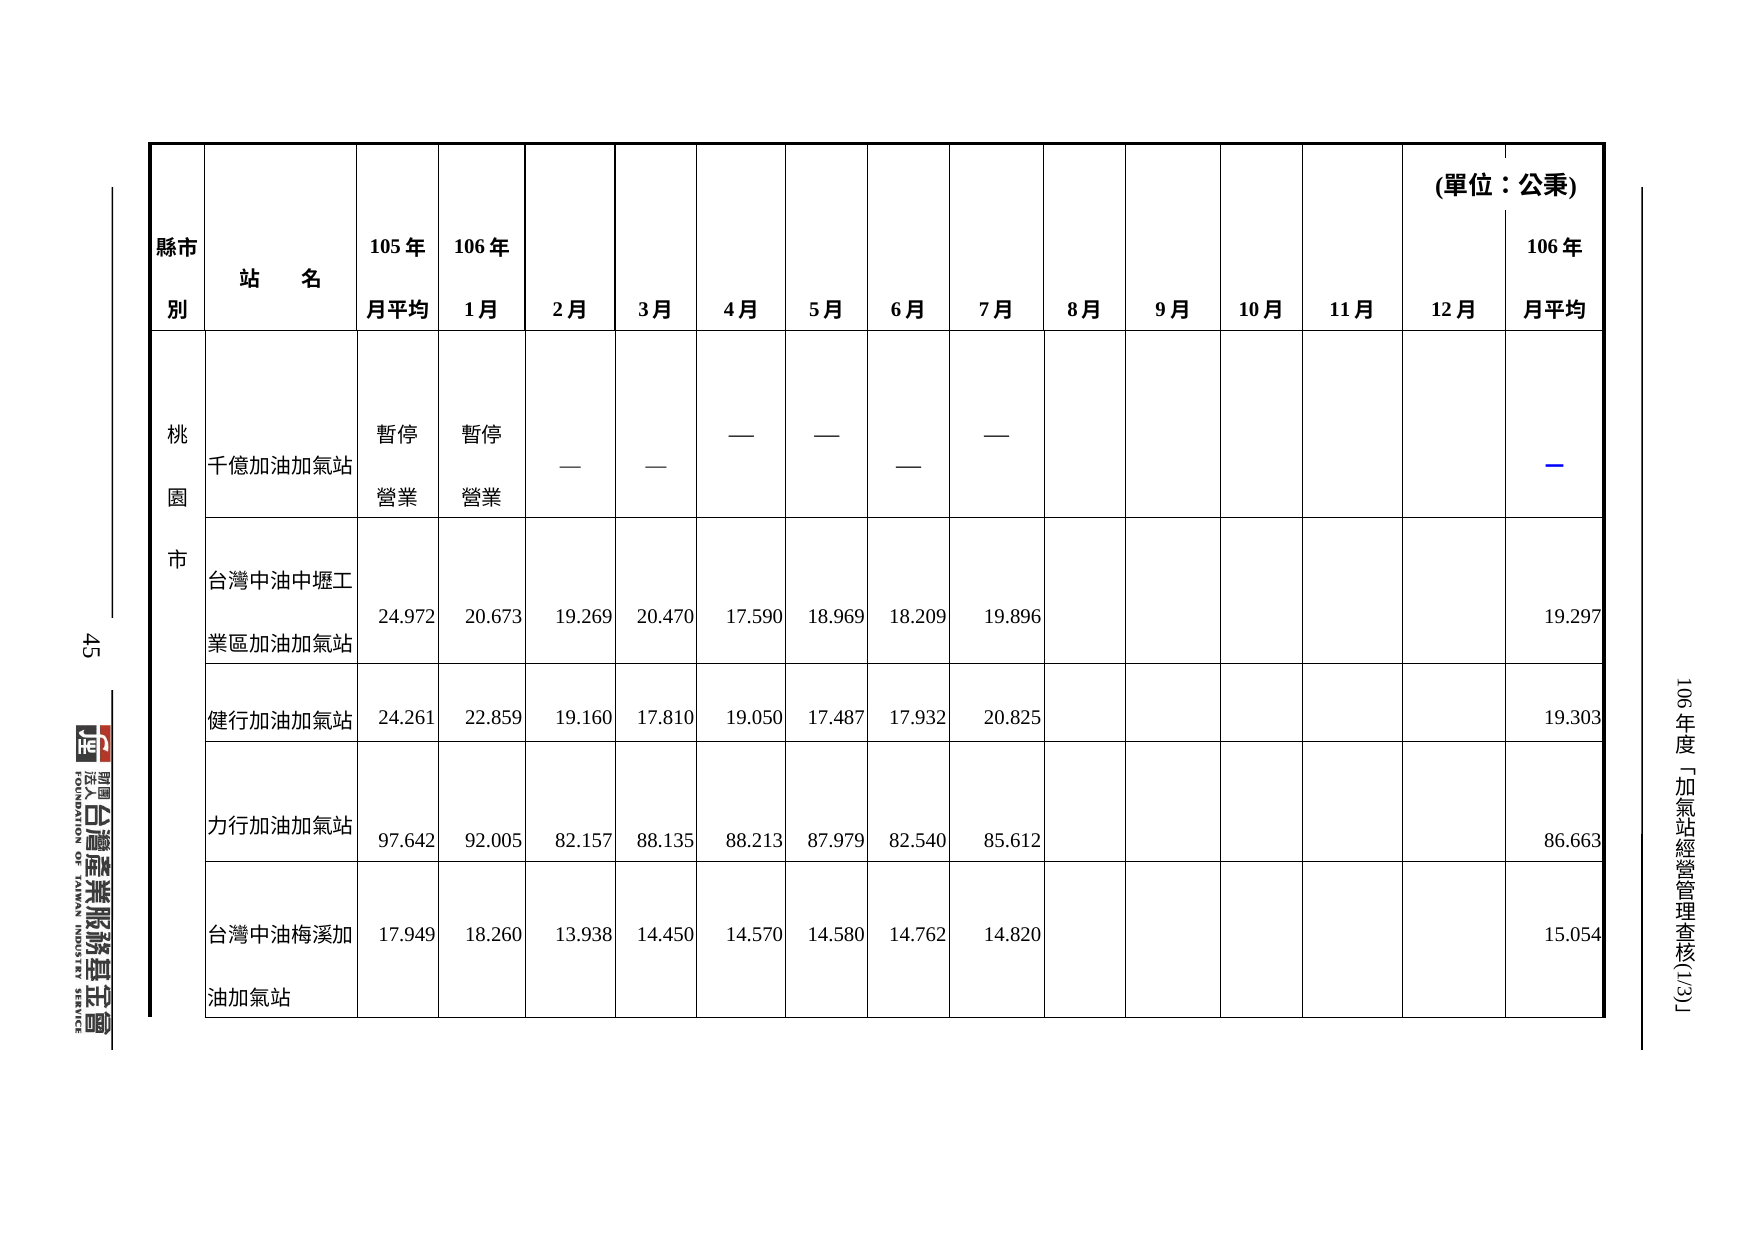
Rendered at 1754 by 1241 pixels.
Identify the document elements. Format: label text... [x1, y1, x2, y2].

table_cell 14.820 [950, 862, 1044, 1017]
table_cell 19.303 [1506, 664, 1602, 741]
table_cell 18.969 [786, 518, 867, 663]
table_cell 13.938 [526, 862, 615, 1017]
table_header 12月 [1403, 145, 1505, 329]
table_cell [1403, 518, 1505, 663]
table_header 10月 [1221, 145, 1302, 329]
table_cell [1221, 664, 1302, 741]
table_cell — [526, 331, 615, 517]
table_cell 14.450 [616, 862, 696, 1017]
table_header 6月 [868, 145, 949, 329]
table_cell － [1506, 331, 1602, 517]
table_cell 88.135 [616, 742, 696, 861]
table_cell 18.209 [868, 518, 949, 663]
table_cell [1045, 331, 1125, 517]
table_cell 18.260 [439, 862, 525, 1017]
table_cell 14.580 [786, 862, 867, 1017]
table_header 4月 [697, 145, 785, 329]
table_cell 92.005 [439, 742, 525, 861]
table_cell [1126, 518, 1220, 663]
table_cell [1221, 518, 1302, 663]
table_header 5月 [786, 145, 867, 329]
table_cell 15.054 [1506, 862, 1602, 1017]
table_cell 85.612 [950, 742, 1044, 861]
table_cell [1221, 742, 1302, 861]
table_cell 17.810 [616, 664, 696, 741]
table_cell 24.261 [358, 664, 438, 741]
table_header 106年 月平均 [1506, 145, 1602, 329]
table_cell 17.932 [868, 664, 949, 741]
table_cell 20.470 [616, 518, 696, 663]
table_cell 千億加油加氣站 [206, 331, 357, 517]
table_cell [1045, 862, 1125, 1017]
table_cell 82.157 [526, 742, 615, 861]
table_cell [1303, 742, 1402, 861]
table_cell [1403, 862, 1505, 1017]
table_cell [1221, 331, 1302, 517]
table_cell [1303, 664, 1402, 741]
table_cell 19.050 [697, 664, 785, 741]
table_cell — [697, 331, 785, 517]
table_cell [1126, 331, 1220, 517]
table_cell — [950, 331, 1044, 517]
table_cell 17.590 [697, 518, 785, 663]
table_cell 86.663 [1506, 742, 1602, 861]
table_cell 健行加油加氣站 [206, 664, 357, 741]
table_cell 19.297 [1506, 518, 1602, 663]
table_header 106年 1月 [439, 145, 524, 329]
table_cell 19.269 [526, 518, 615, 663]
table_cell [1045, 742, 1125, 861]
table_cell 87.979 [786, 742, 867, 861]
table_cell [1403, 742, 1505, 861]
table_cell 88.213 [697, 742, 785, 861]
table_cell 桃 園 市 [152, 331, 205, 1017]
table_cell 14.570 [697, 862, 785, 1017]
table_header 8月 [1044, 145, 1125, 329]
table_header 2月 [526, 145, 614, 329]
table_cell [1221, 862, 1302, 1017]
table_cell 暫停 營業 [358, 331, 438, 517]
table_cell [1303, 862, 1402, 1017]
table_header 3月 [616, 145, 696, 329]
table_cell 力行加油加氣站 [206, 742, 357, 861]
table_header 11月 [1303, 145, 1402, 329]
table_cell 台灣中油梅溪加油加氣站 [206, 862, 357, 1017]
table_header 105年 月平均 [357, 145, 438, 329]
table_cell [1403, 331, 1505, 517]
table_cell 24.972 [358, 518, 438, 663]
table_cell — [616, 331, 696, 517]
table_cell 20.673 [439, 518, 525, 663]
table_cell 17.487 [786, 664, 867, 741]
table_cell 暫停 營業 [439, 331, 525, 517]
table_cell 19.160 [526, 664, 615, 741]
table_cell 17.949 [358, 862, 438, 1017]
table_cell [1303, 518, 1402, 663]
table_cell — [786, 331, 867, 517]
table_header 9月 [1126, 145, 1220, 329]
table_header 站 名 [205, 145, 356, 329]
table_cell 台灣中油中壢工業區加油加氣站 [206, 518, 357, 663]
table_cell [1126, 862, 1220, 1017]
table_header 縣市別 [1417, 158, 1589, 210]
table_cell [1045, 664, 1125, 741]
table_cell [1303, 331, 1402, 517]
table_cell [1126, 742, 1220, 861]
table_cell [1126, 664, 1220, 741]
table_cell — [868, 331, 949, 517]
table_cell 82.540 [868, 742, 949, 861]
table_cell 20.825 [950, 664, 1044, 741]
table_cell 97.642 [358, 742, 438, 861]
table_cell [1403, 664, 1505, 741]
table_header 7月 [950, 145, 1043, 329]
table_cell 19.896 [950, 518, 1044, 663]
table_cell [1045, 518, 1125, 663]
table_header 縣市別 [152, 145, 204, 329]
table_cell 22.859 [439, 664, 525, 741]
table_cell 14.762 [868, 862, 949, 1017]
